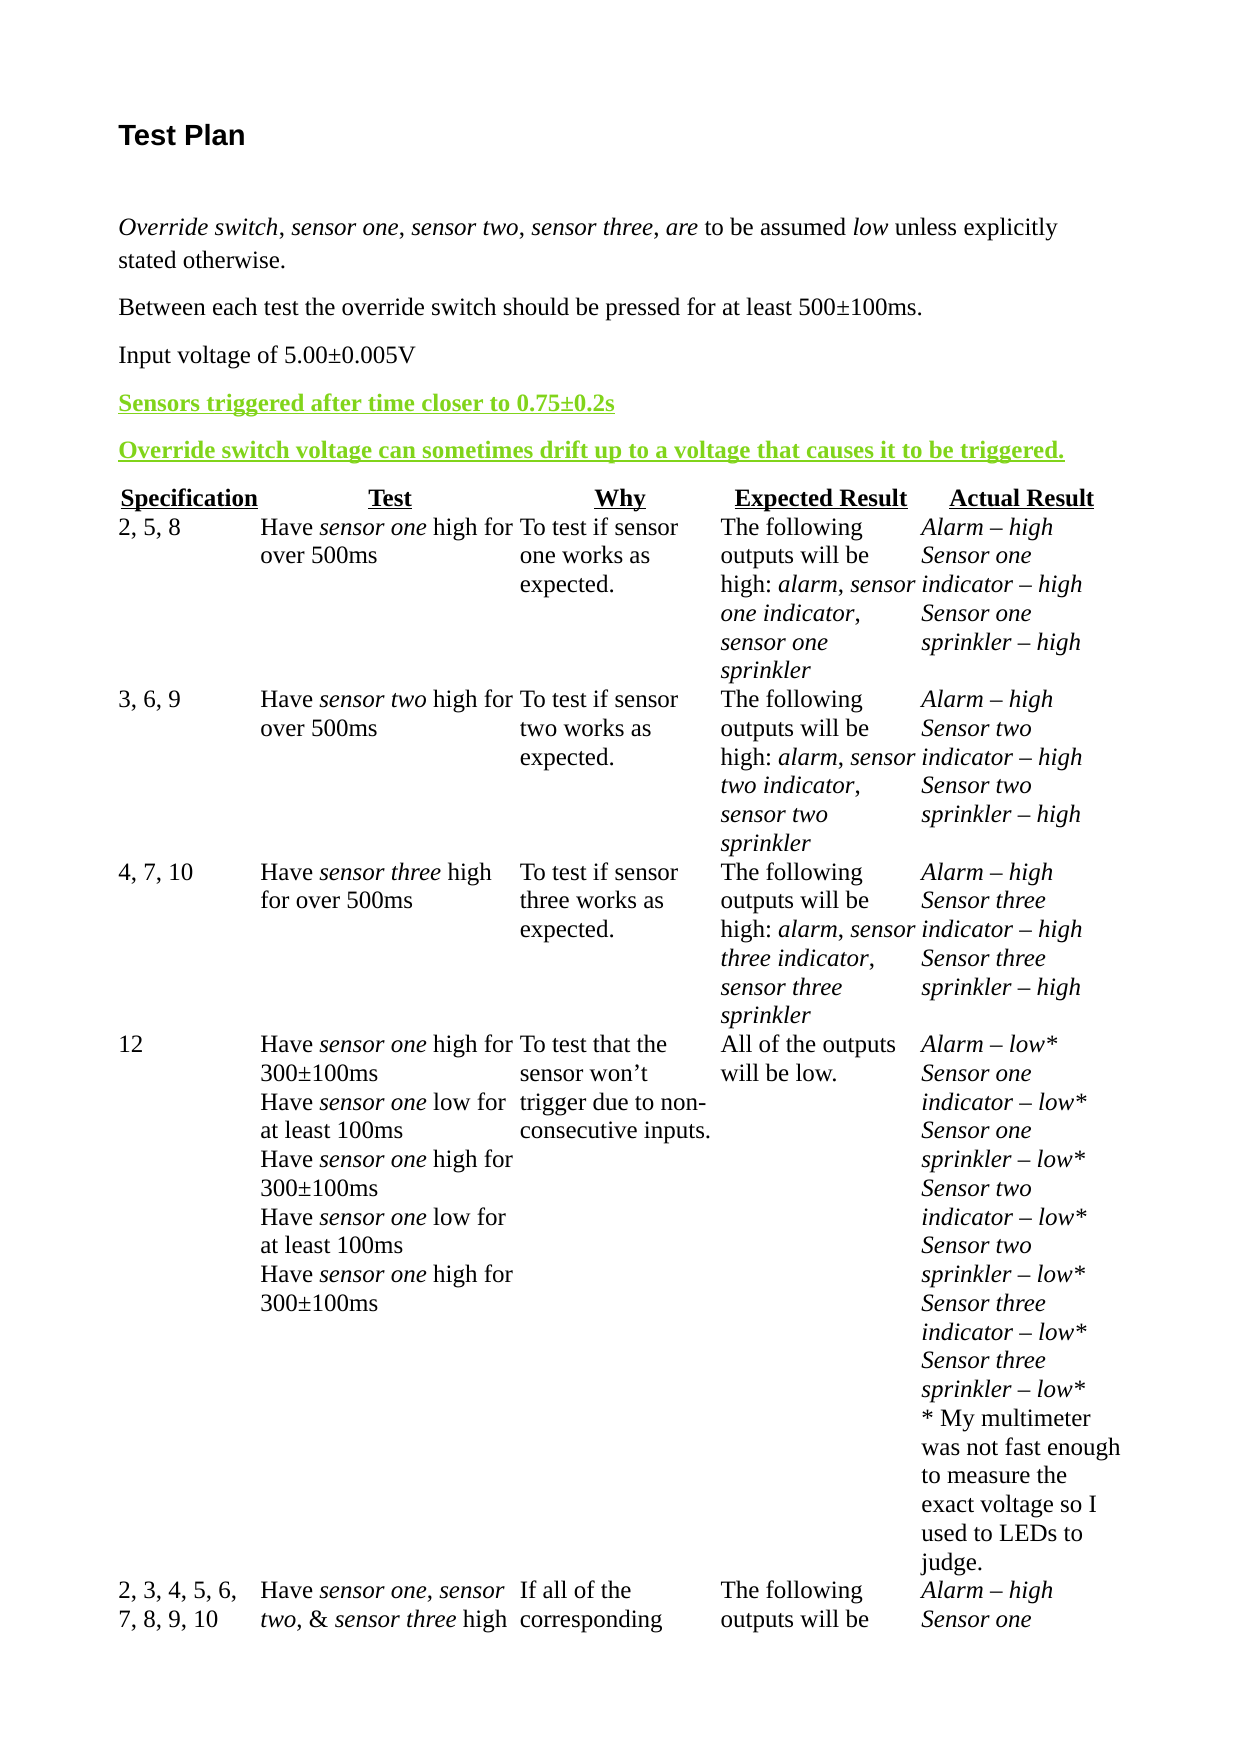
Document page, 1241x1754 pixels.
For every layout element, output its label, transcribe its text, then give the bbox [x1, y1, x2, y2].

table_cell Have sensor two high for over 500ms [260, 684, 519, 857]
table_header Test [260, 483, 519, 512]
table_cell The following outputs will be high: alarm, sensor two indicator, sensor two sprinkler [720, 684, 921, 857]
table_cell Have sensor one high for 300±100ms Have sensor one low for at least 100ms Have sensor one high for 300±100ms Have sensor one low for at least 100ms Have sensor one high for 300±100ms [260, 1029, 519, 1575]
text Between each test the override switch should be pressed for at least 500±100ms. [118, 292, 1122, 321]
text Override switch voltage can sometimes drift up to a voltage that causes it to be triggered. [118, 435, 1122, 464]
table_cell 12 [118, 1029, 260, 1575]
table_cell All of the outputs will be low. [720, 1029, 921, 1575]
table_cell 3, 6, 9 [118, 684, 260, 857]
table_cell Have sensor one high for over 500ms [260, 512, 519, 684]
table_cell 2, 3, 4, 5, 6, 7, 8, 9, 10 [118, 1575, 260, 1633]
table_cell Alarm – high Sensor one indicator – high Sensor one sprinkler – high [921, 512, 1122, 684]
text Input voltage of 5.00±0.005V [118, 340, 1122, 369]
table_header Specification [118, 483, 260, 512]
table_cell To test that the sensor won’t trigger due to non-consecutive inputs. [520, 1029, 720, 1575]
table_cell Alarm – high Sensor one [921, 1575, 1122, 1633]
table_cell 2, 5, 8 [118, 512, 260, 684]
table_cell The following outputs will be [720, 1575, 921, 1633]
table_cell Alarm – high Sensor three indicator – high Sensor three sprinkler – high [921, 857, 1122, 1029]
table_header Expected Result [720, 483, 921, 512]
table_header Why [520, 483, 720, 512]
text Override switch, sensor one, sensor two, sensor three, are to be assumed low unless explicitly stated otherwise. [118, 212, 1122, 273]
table_header Actual Result [921, 483, 1122, 512]
subtitle Test Plan [118, 118, 1122, 152]
table_cell To test if sensor three works as expected. [520, 857, 720, 1029]
table_cell The following outputs will be high: alarm, sensor one indicator, sensor one sprinkler [720, 512, 921, 684]
table_cell To test if sensor one works as expected. [520, 512, 720, 684]
table_cell If all of the corresponding [520, 1575, 720, 1633]
text Sensors triggered after time closer to 0.75±0.2s [118, 388, 1122, 416]
table_cell Have sensor three high for over 500ms [260, 857, 519, 1029]
table_cell To test if sensor two works as expected. [520, 684, 720, 857]
table_cell The following outputs will be high: alarm, sensor three indicator, sensor three sprinkler [720, 857, 921, 1029]
table_cell Alarm – high Sensor two indicator – high Sensor two sprinkler – high [921, 684, 1122, 857]
table_cell Alarm – low* Sensor one indicator – low* Sensor one sprinkler – low* Sensor two indicator – low* Sensor two sprinkler – low* Sensor three indicator – low* Sensor three sprinkler – low* * My multimeter was not fast enough to measure the exact voltage so I used to LEDs to judge. [921, 1029, 1122, 1575]
table_cell Have sensor one, sensor two, & sensor three high [260, 1575, 519, 1633]
table_cell 4, 7, 10 [118, 857, 260, 1029]
